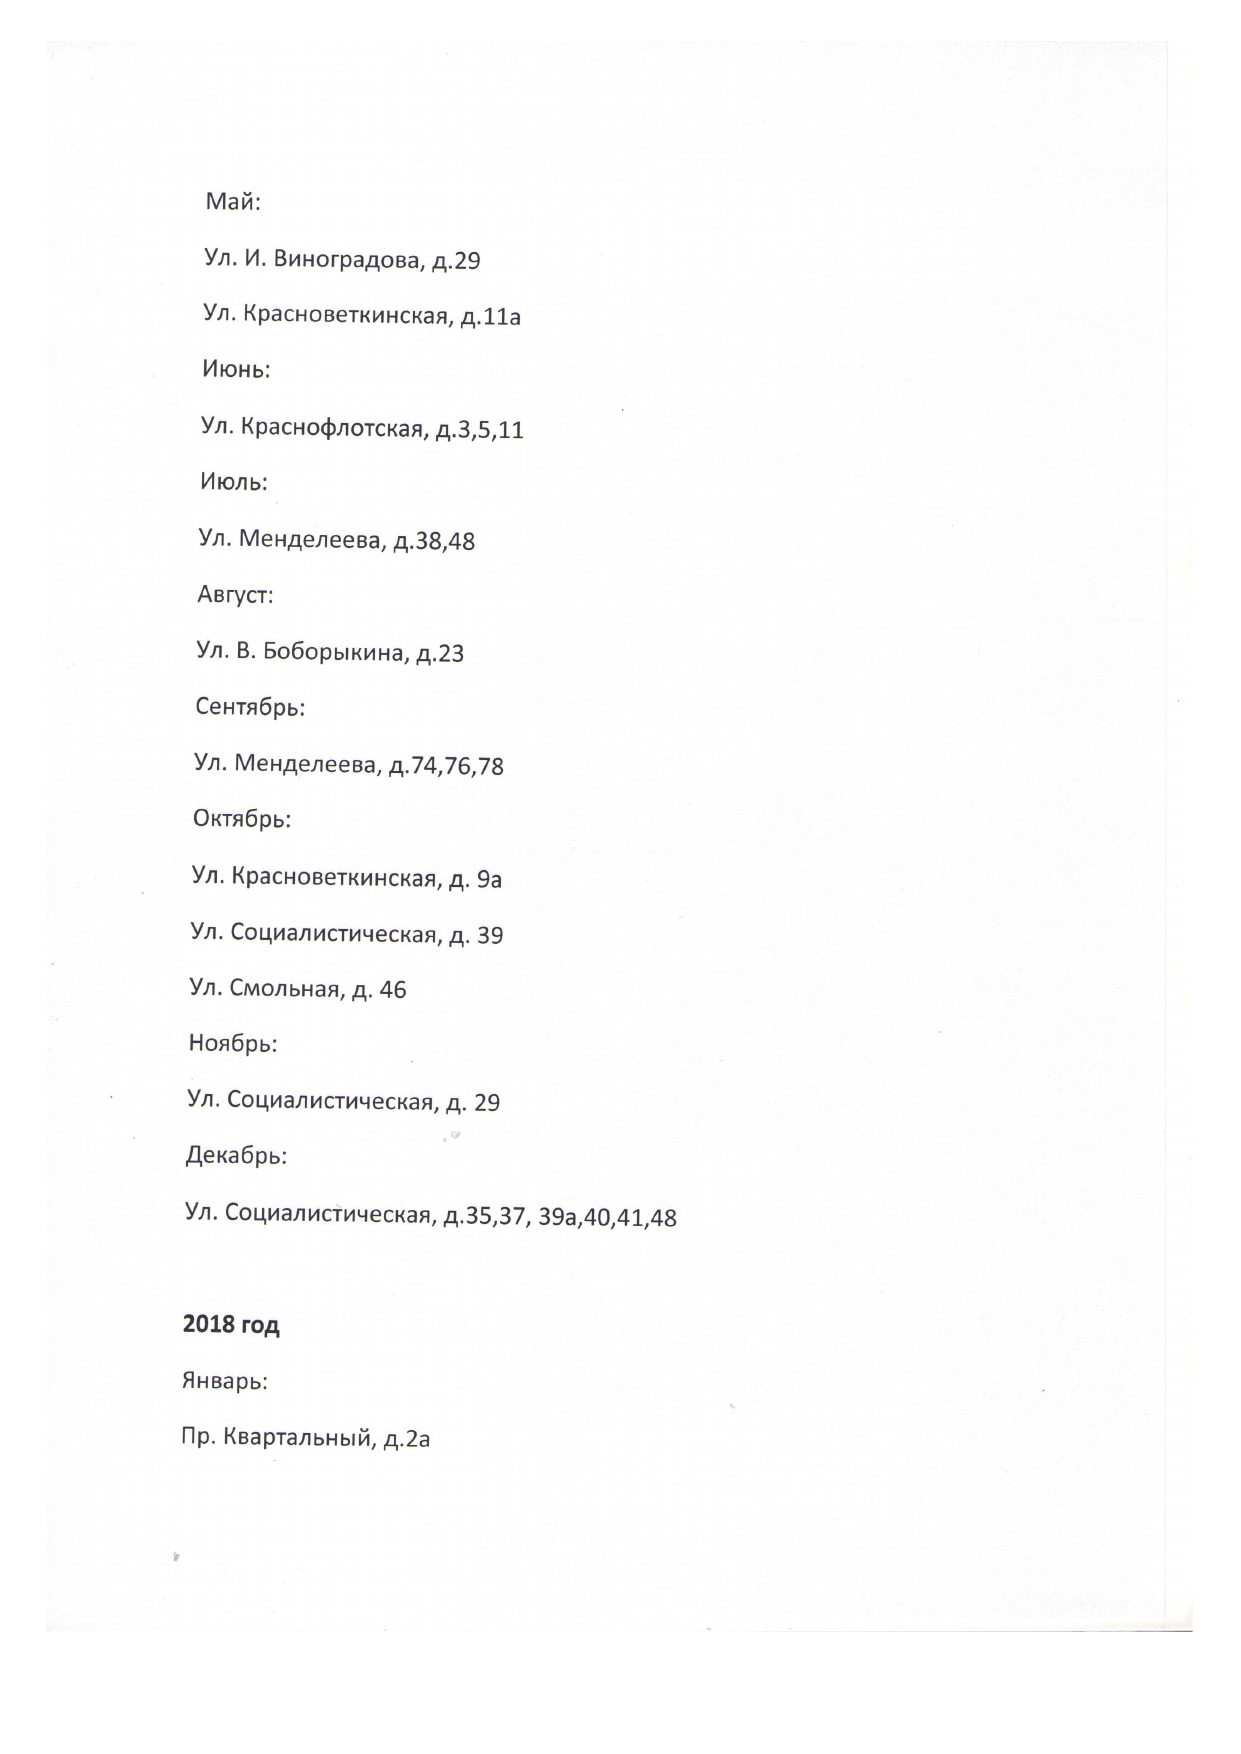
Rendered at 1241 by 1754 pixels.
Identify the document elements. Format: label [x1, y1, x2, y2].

picture [46, 41, 1193, 1632]
